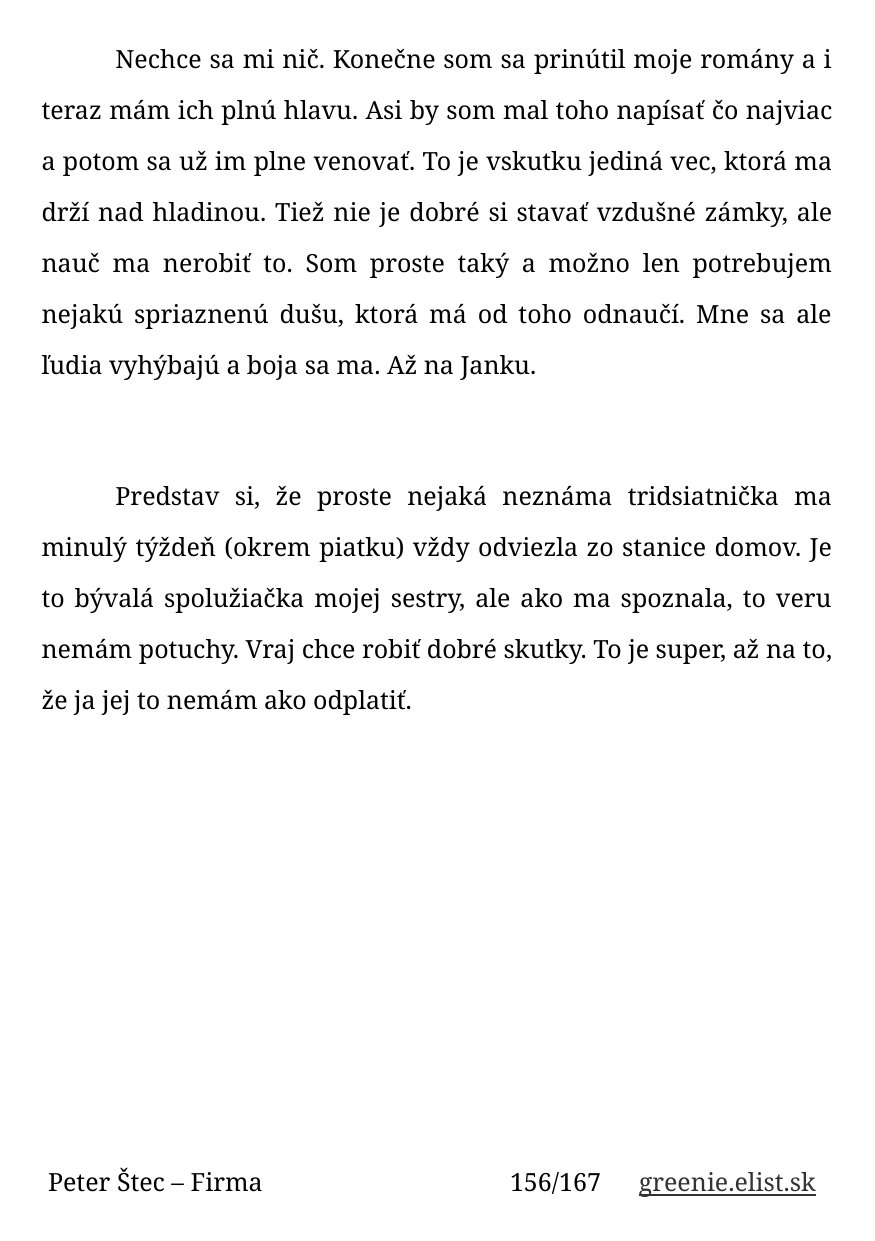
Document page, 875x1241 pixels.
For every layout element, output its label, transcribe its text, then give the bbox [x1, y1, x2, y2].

text Nechce sa mi nič. Konečne som sa prinútil moje romány a i teraz mám ich plnú hlavu. Asi by som mal toho napísať čo najviac a potom sa už im plne venovať. To je vskutku jediná vec, ktorá ma drží nad hladinou. Tiež nie je dobré si stavať vzdušné zámky, ale nauč ma nerobiť to. Som proste taký a možno len potrebujem nejakú spriaznenú dušu, ktorá má od toho odnaučí. Mne sa ale ľudia vyhýbajú a boja sa ma. Až na Janku. [41, 41, 833, 382]
text Predstav si, že proste nejaká neznáma tridsiatnička ma minulý týždeň (okrem piatku) vždy odviezla zo stanice domov. Je to bývalá spolužiačka mojej sestry, ale ako ma spoznala, to veru nemám potuchy. Vraj chce robiť dobré skutky. To je super, až na to, že ja jej to nemám ako odplatiť. [41, 479, 833, 717]
